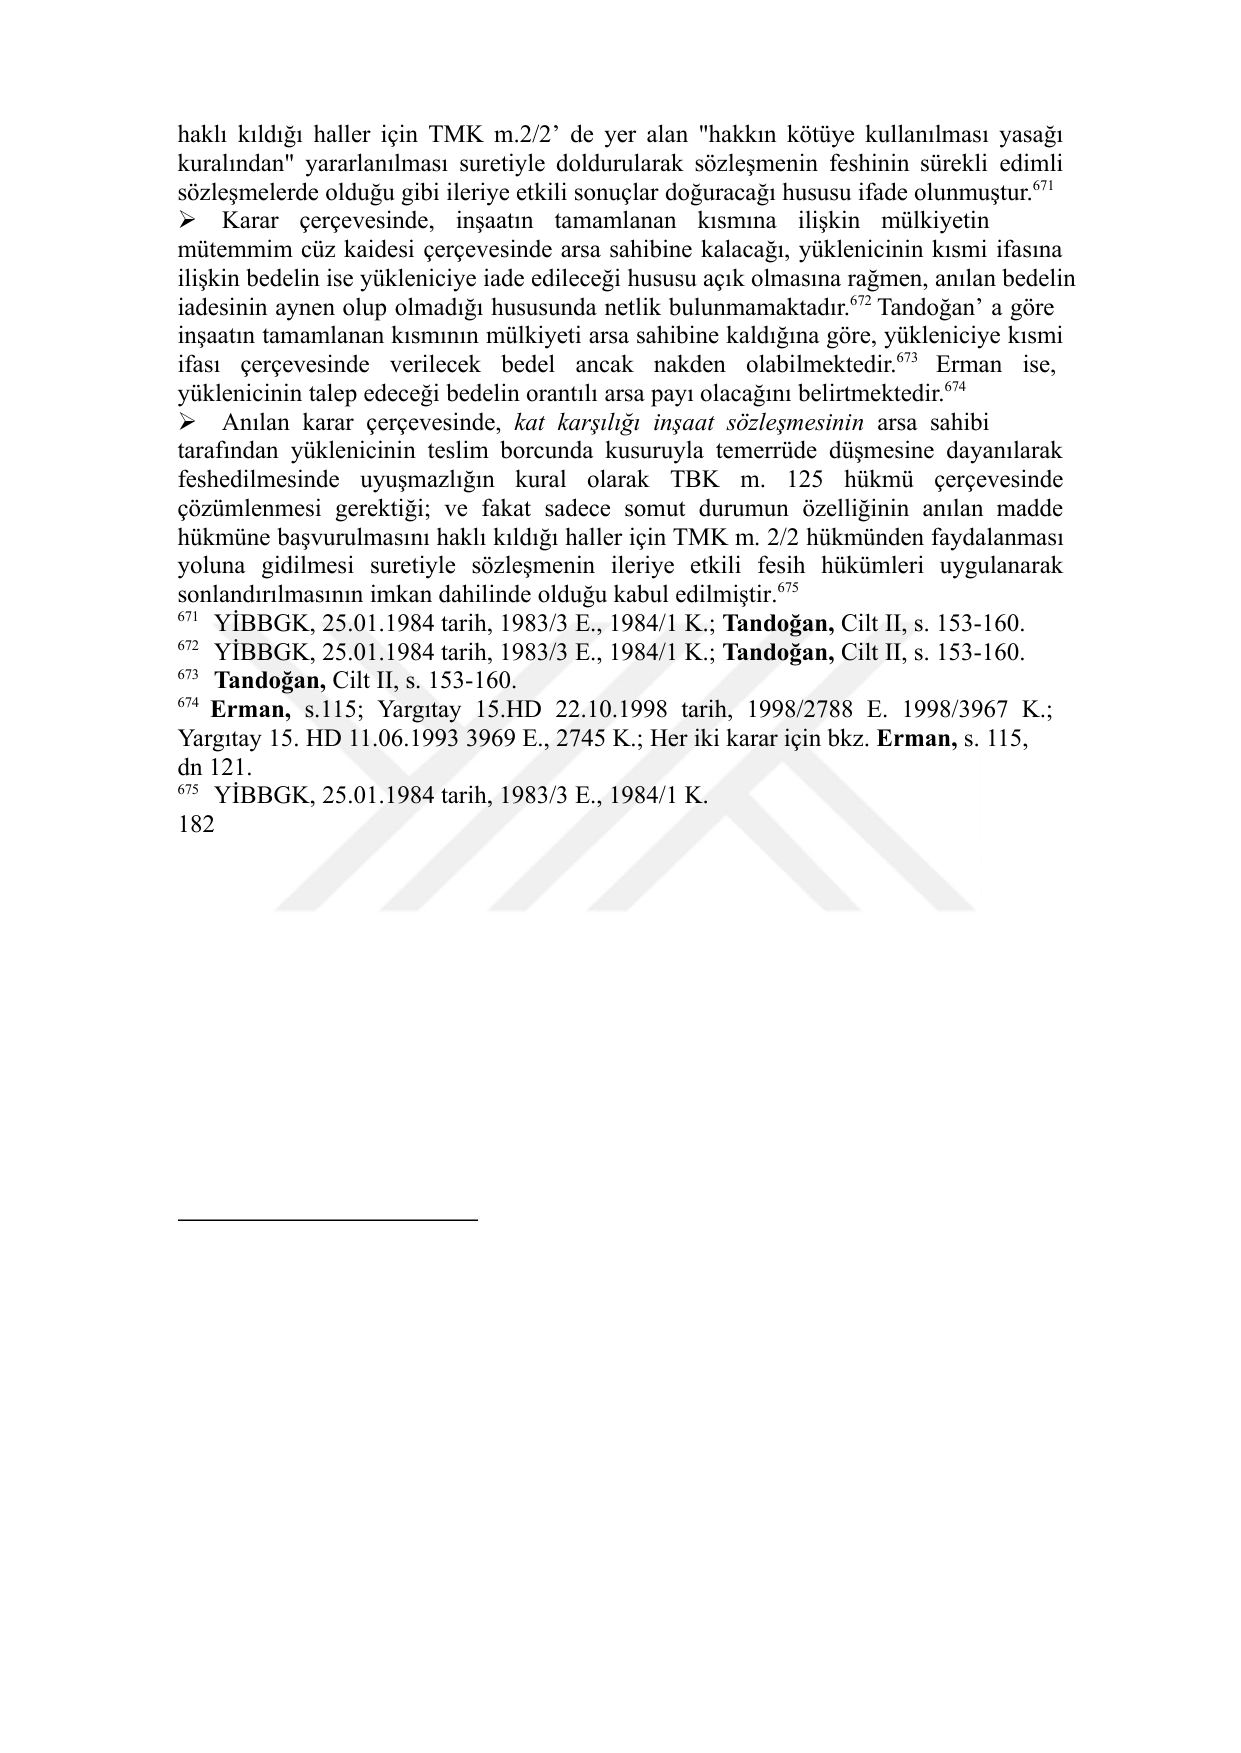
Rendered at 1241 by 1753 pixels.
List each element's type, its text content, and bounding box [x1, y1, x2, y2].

text haklı kıldığı haller için TMK m.2/2’ de yer alan "hakkın kötüye kullanılması yasağı [177, 119, 1230, 148]
text hükmüne başvurulmasını haklı kıldığı haller için TMK m. 2/2 hükmünden faydalanması [177, 522, 1230, 551]
text inşaatın tamamlanan kısmının mülkiyeti arsa sahibine kaldığına göre, yükleniciye kısmi [177, 321, 1230, 349]
text ifası çerçevesinde verilecek bedel ancak nakden olabilmektedir.673 Erman ise, [177, 349, 1230, 378]
text feshedilmesinde uyuşmazlığın kural olarak TBK m. 125 hükmü çerçevesinde [177, 464, 1230, 493]
text 674 Erman, s.115; Yargıtay 15.HD 22.10.1998 tarih, 1998/2788 E. 1998/3967 K.; [177, 694, 1230, 723]
text sonlandırılmasının imkan dahilinde olduğu kabul edilmiştir.675 [177, 579, 1230, 608]
text Yargıtay 15. HD 11.06.1993 3969 E., 2745 K.; Her iki karar için bkz. Erman, s. 115, [177, 723, 1230, 752]
text 675 YİBBGK, 25.01.1984 tarih, 1983/3 E., 1984/1 K. [177, 781, 1230, 809]
text ilişkin bedelin ise yükleniciye iade edileceği hususu açık olmasına rağmen, anılan bedelin [177, 263, 1230, 292]
text sözleşmelerde olduğu gibi ileriye etkili sonuçlar doğuracağı hususu ifade olunmuştur.671 [177, 177, 1230, 206]
text çözümlenmesi gerektiği; ve fakat sadece somut durumun özelliğinin anılan madde [177, 493, 1230, 522]
text kuralından" yararlanılması suretiyle doldurularak sözleşmenin feshinin sürekli edimli [177, 148, 1230, 177]
text 673 Tandoğan, Cilt II, s. 153-160. [177, 666, 1230, 694]
text 671 YİBBGK, 25.01.1984 tarih, 1983/3 E., 1984/1 K.; Tandoğan, Cilt II, s. 153-160. [177, 608, 1230, 637]
picture [206, 612, 982, 921]
text iadesinin aynen olup olmadığı hususunda netlik bulunmamaktadır.672 Tandoğan’ a göre [177, 292, 1230, 321]
text mütemmim cüz kaidesi çerçevesinde arsa sahibine kalacağı, yüklenicinin kısmi ifasına [177, 234, 1230, 263]
text dn 121. [177, 752, 1230, 781]
text 672 YİBBGK, 25.01.1984 tarih, 1983/3 E., 1984/1 K.; Tandoğan, Cilt II, s. 153-160. [177, 637, 1230, 666]
text yüklenicinin talep edeceği bedelin orantılı arsa payı olacağını belirtmektedir.674 [177, 378, 1230, 407]
text tarafından yüklenicinin teslim borcunda kusuruyla temerrüde düşmesine dayanılarak [177, 436, 1230, 464]
text  Karar çerçevesinde, inşaatın tamamlanan kısmına ilişkin mülkiyetin [177, 206, 1230, 234]
picture [175, 1216, 480, 1223]
text 182 [177, 809, 1230, 838]
text  Anılan karar çerçevesinde, kat karşılığı inşaat sözleşmesinin arsa sahibi [177, 407, 1230, 436]
text yoluna gidilmesi suretiyle sözleşmenin ileriye etkili fesih hükümleri uygulanarak [177, 551, 1230, 579]
